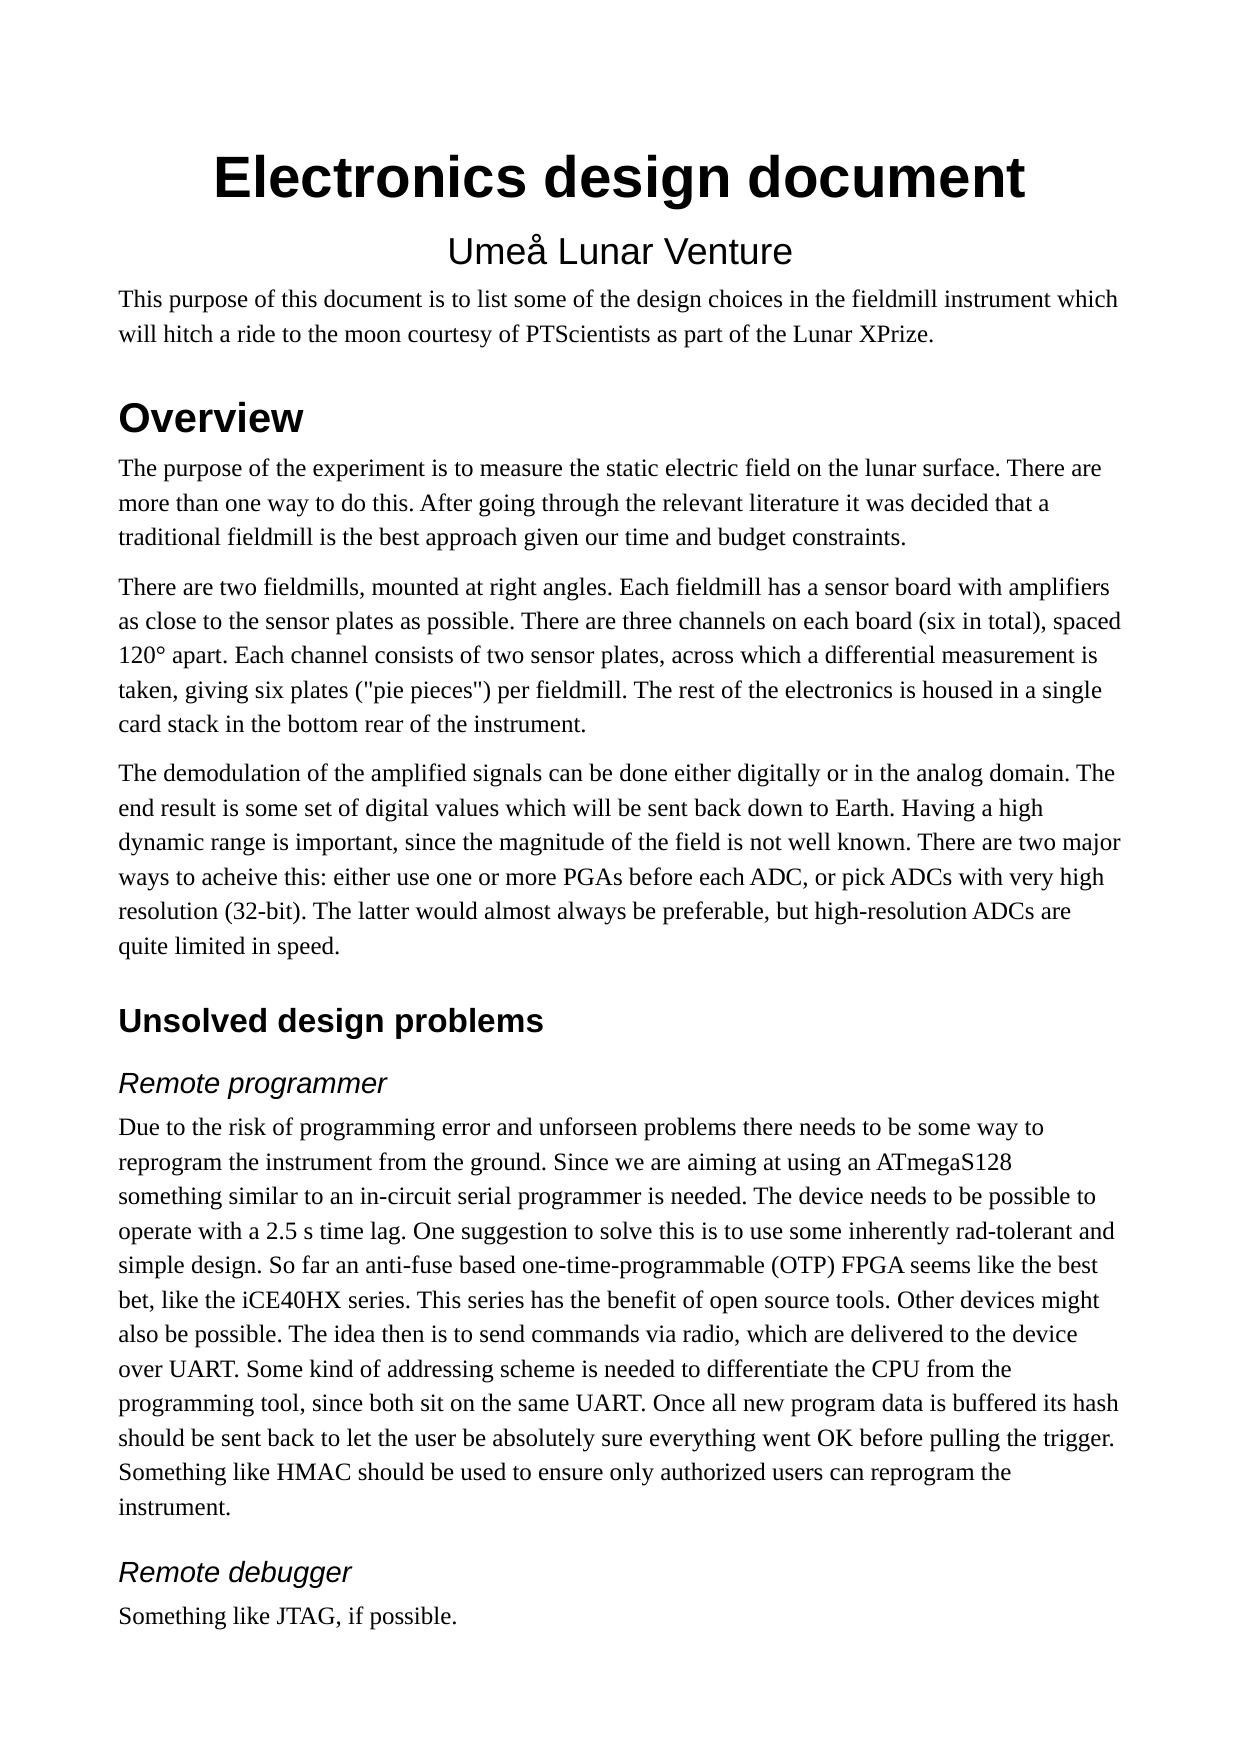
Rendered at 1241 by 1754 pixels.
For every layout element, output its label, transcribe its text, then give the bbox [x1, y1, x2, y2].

subtitle Overview [118, 393, 1122, 441]
subtitle Umeå Lunar Venture [118, 229, 1122, 272]
text The demodulation of the amplified signals can be done either digitally or in the analog domain. The end result is some set of digital values which will be sent back down to Earth. Having a high dynamic range is important, since the magnitude of the field is not well known. There are two major ways to acheive this: either use one or more PGAs before each ADC, or pick ADCs with very high resolution (32-bit). The latter would almost always be preferable, but high-resolution ADCs are quite limited in speed. [118, 758, 1122, 960]
subtitle Unsolved design problems [118, 1001, 1122, 1039]
text The purpose of the experiment is to measure the static electric field on the lunar surface. There are more than one way to do this. After going through the relevant literature it was decided that a traditional fieldmill is the best approach given our time and budget constraints. [118, 453, 1122, 551]
text Due to the risk of programming error and unforseen problems there needs to be some way to reprogram the instrument from the ground. Since we are aiming at using an ATmegaS128 something similar to an in-circuit serial programmer is needed. The device needs to be possible to operate with a 2.5 s time lag. One suggestion to solve this is to use some inherently rad-tolerant and simple design. So far an anti-fuse based one-time-programmable (OTP) FPGA seems like the best bet, like the iCE40HX series. This series has the benefit of open source tools. Other devices might also be possible. The idea then is to send commands via radio, which are delivered to the device over UART. Some kind of addressing scheme is needed to differentiate the CPU from the programming tool, since both sit on the same UART. Once all new program data is buffered its hash should be sent back to let the user be absolutely sure everything went OK before pulling the trigger. Something like HMAC should be used to ensure only authorized users can reprogram the instrument. [118, 1112, 1122, 1520]
text This purpose of this document is to list some of the design choices in the fieldmill instrument which will hitch a ride to the moon courtesy of PTScientists as part of the Lunar XPrize. [118, 284, 1122, 348]
text Something like JTAG, if possible. [118, 1601, 1122, 1630]
text There are two fieldmills, mounted at right angles. Each fieldmill has a sensor board with amplifiers as close to the sensor plates as possible. There are three channels on each board (six in total), spaced 120° apart. Each channel consists of two sensor plates, across which a differential measurement is taken, giving six plates ("pie pieces") per fieldmill. The rest of the electronics is housed in a single card stack in the bottom rear of the instrument. [118, 572, 1122, 738]
title Electronics design document [118, 143, 1122, 210]
subtitle Remote debugger [118, 1555, 1122, 1589]
subtitle Remote programmer [118, 1066, 1122, 1100]
